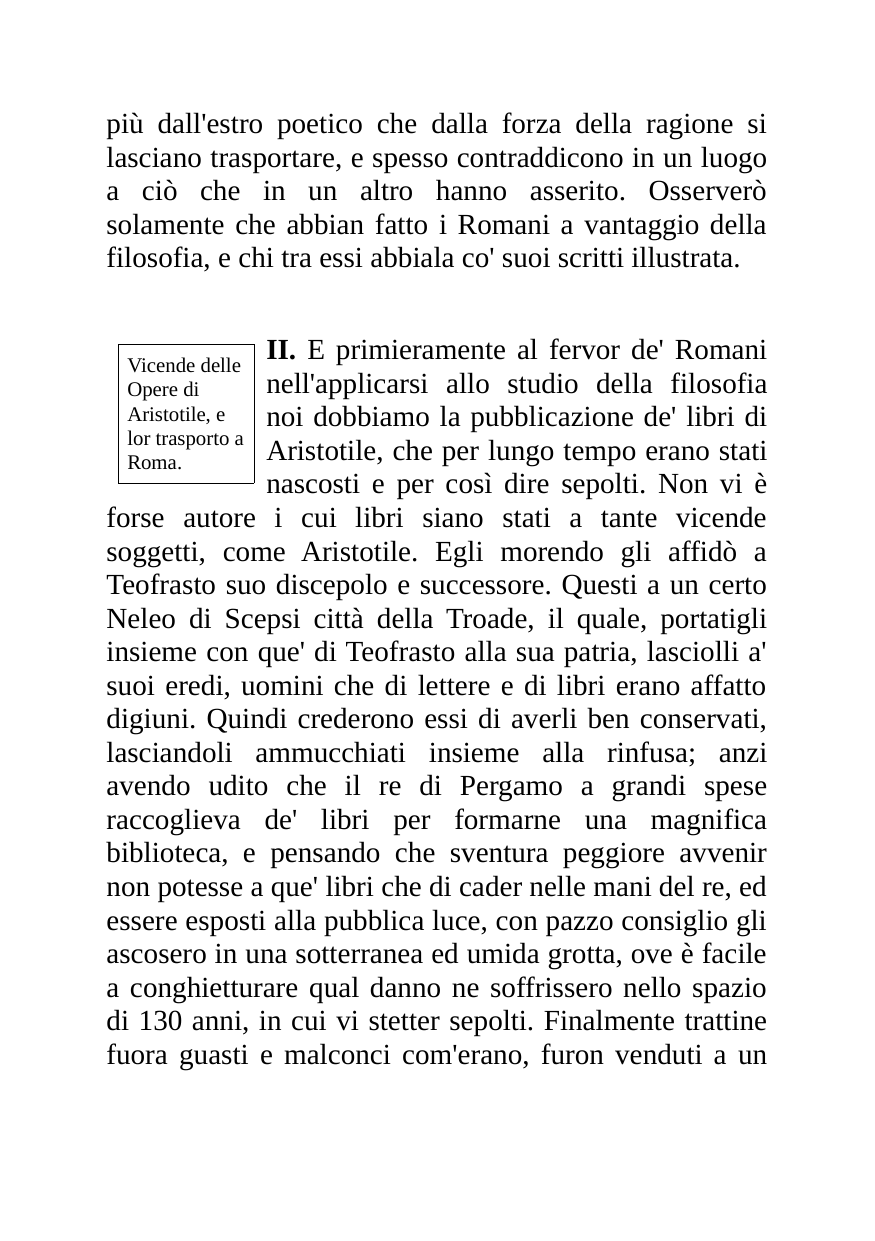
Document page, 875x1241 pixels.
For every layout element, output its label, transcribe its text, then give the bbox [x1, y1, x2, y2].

text II. E primieramente al fervor de' Romani nell'applicarsi allo studio della filosofia noi dobbiamo la pubblicazione de' libri di Aristotile, che per lungo tempo erano stati nascosti e per così dire sepolti. Non vi è forse autore i cui libri siano stati a tante vicende soggetti, come Aristotile. Egli morendo gli affidò a Teofrasto suo discepolo e successore. Questi a un certo Neleo di Scepsi città della Troade, il quale, portatigli insieme con que' di Teofrasto alla sua patria, lasciolli a' suoi eredi, uomini che di lettere e di libri erano affatto digiuni. Quindi crederono essi di averli ben conservati, lasciandoli ammucchiati insieme alla rinfusa; anzi avendo udito che il re di Pergamo a grandi spese raccoglieva de' libri per formarne una magnifica biblioteca, e pensando che sventura peggiore avvenir non potesse a que' libri che di cader nelle mani del re, ed essere esposti alla pubblica luce, con pazzo consiglio gli ascosero in una sotterranea ed umida grotta, ove è facile a conghietturare qual danno ne soffrissero nello spazio di 130 anni, in cui vi stetter sepolti. Finalmente trattine fuora guasti e malconci com'erano, furon venduti a un [106, 332, 768, 1070]
text Vicende delle Opere di Aristotile, e lor trasporto a Roma. [127, 353, 245, 474]
text più dall'estro poetico che dalla forza della ragione si lasciano trasportare, e spesso contraddicono in un luogo a ciò che in un altro hanno asserito. Osserverò solamente che abbian fatto i Romani a vantaggio della filosofia, e chi tra essi abbiala co' suoi scritti illustrata. [106, 106, 768, 274]
